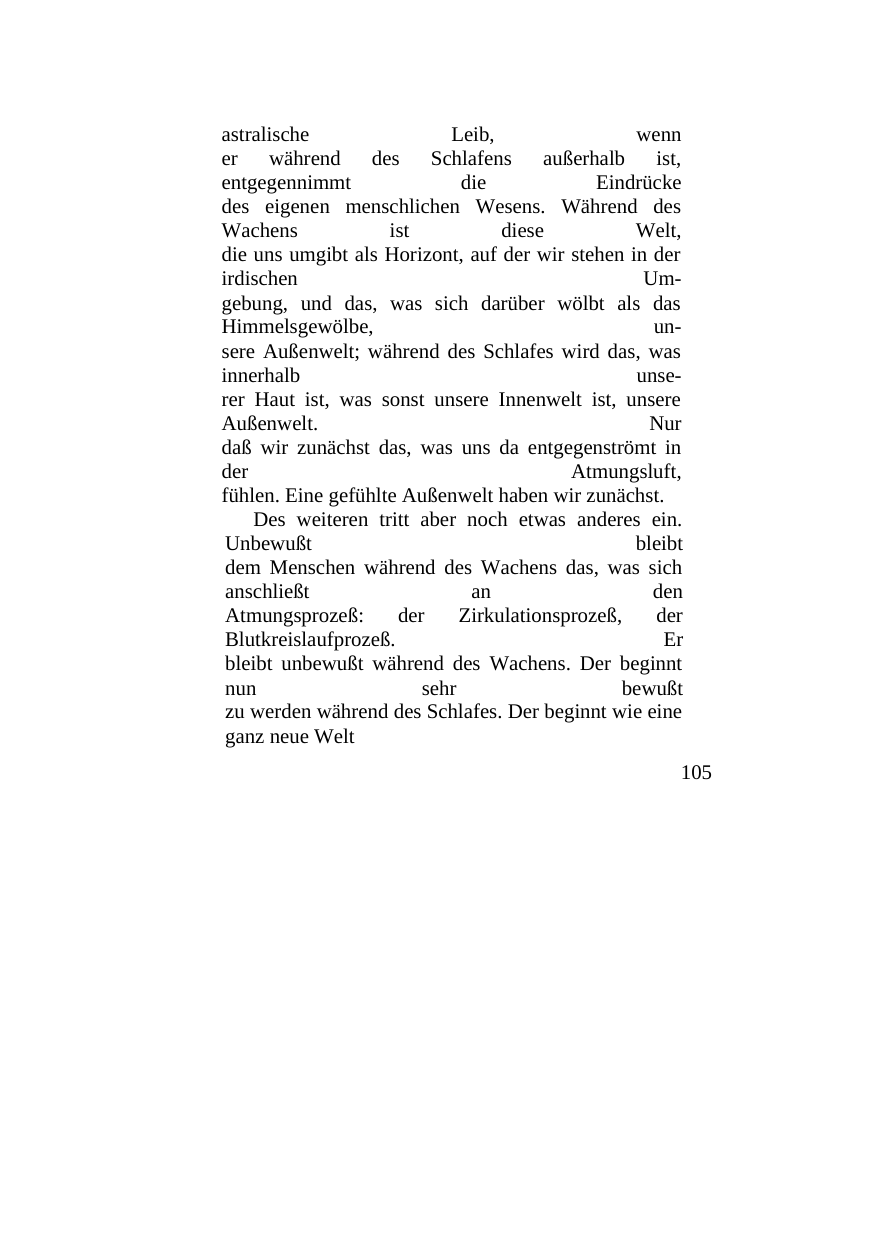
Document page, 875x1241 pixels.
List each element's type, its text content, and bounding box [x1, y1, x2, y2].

text 105 [681, 760, 809, 784]
text astralische Leib, wenn er während des Schlafens außerhalb ist, entgegennimmt die Eindrücke des eigenen menschlichen Wesens. Während des Wachens ist diese Welt, die uns umgibt als Horizont, auf der wir stehen in der irdischen Um- gebung, und das, was sich darüber wölbt als das Himmelsgewölbe, un- sere Außenwelt; während des Schlafes wird das, was innerhalb unse- rer Haut ist, was sonst unsere Innenwelt ist, unsere Außenwelt. Nur daß wir zunächst das, was uns da entgegenströmt in der Atmungsluft, fühlen. Eine gefühlte Außenwelt haben wir zunächst. [221, 122, 682, 507]
text Des weiteren tritt aber noch etwas anderes ein. Unbewußt bleibt dem Menschen während des Wachens das, was sich anschließt an den Atmungsprozeß: der Zirkulationsprozeß, der Blutkreislaufprozeß. Er bleibt unbewußt während des Wachens. Der beginnt nun sehr bewußt zu werden während des Schlafes. Der beginnt wie eine ganz neue Welt [225, 507, 683, 748]
